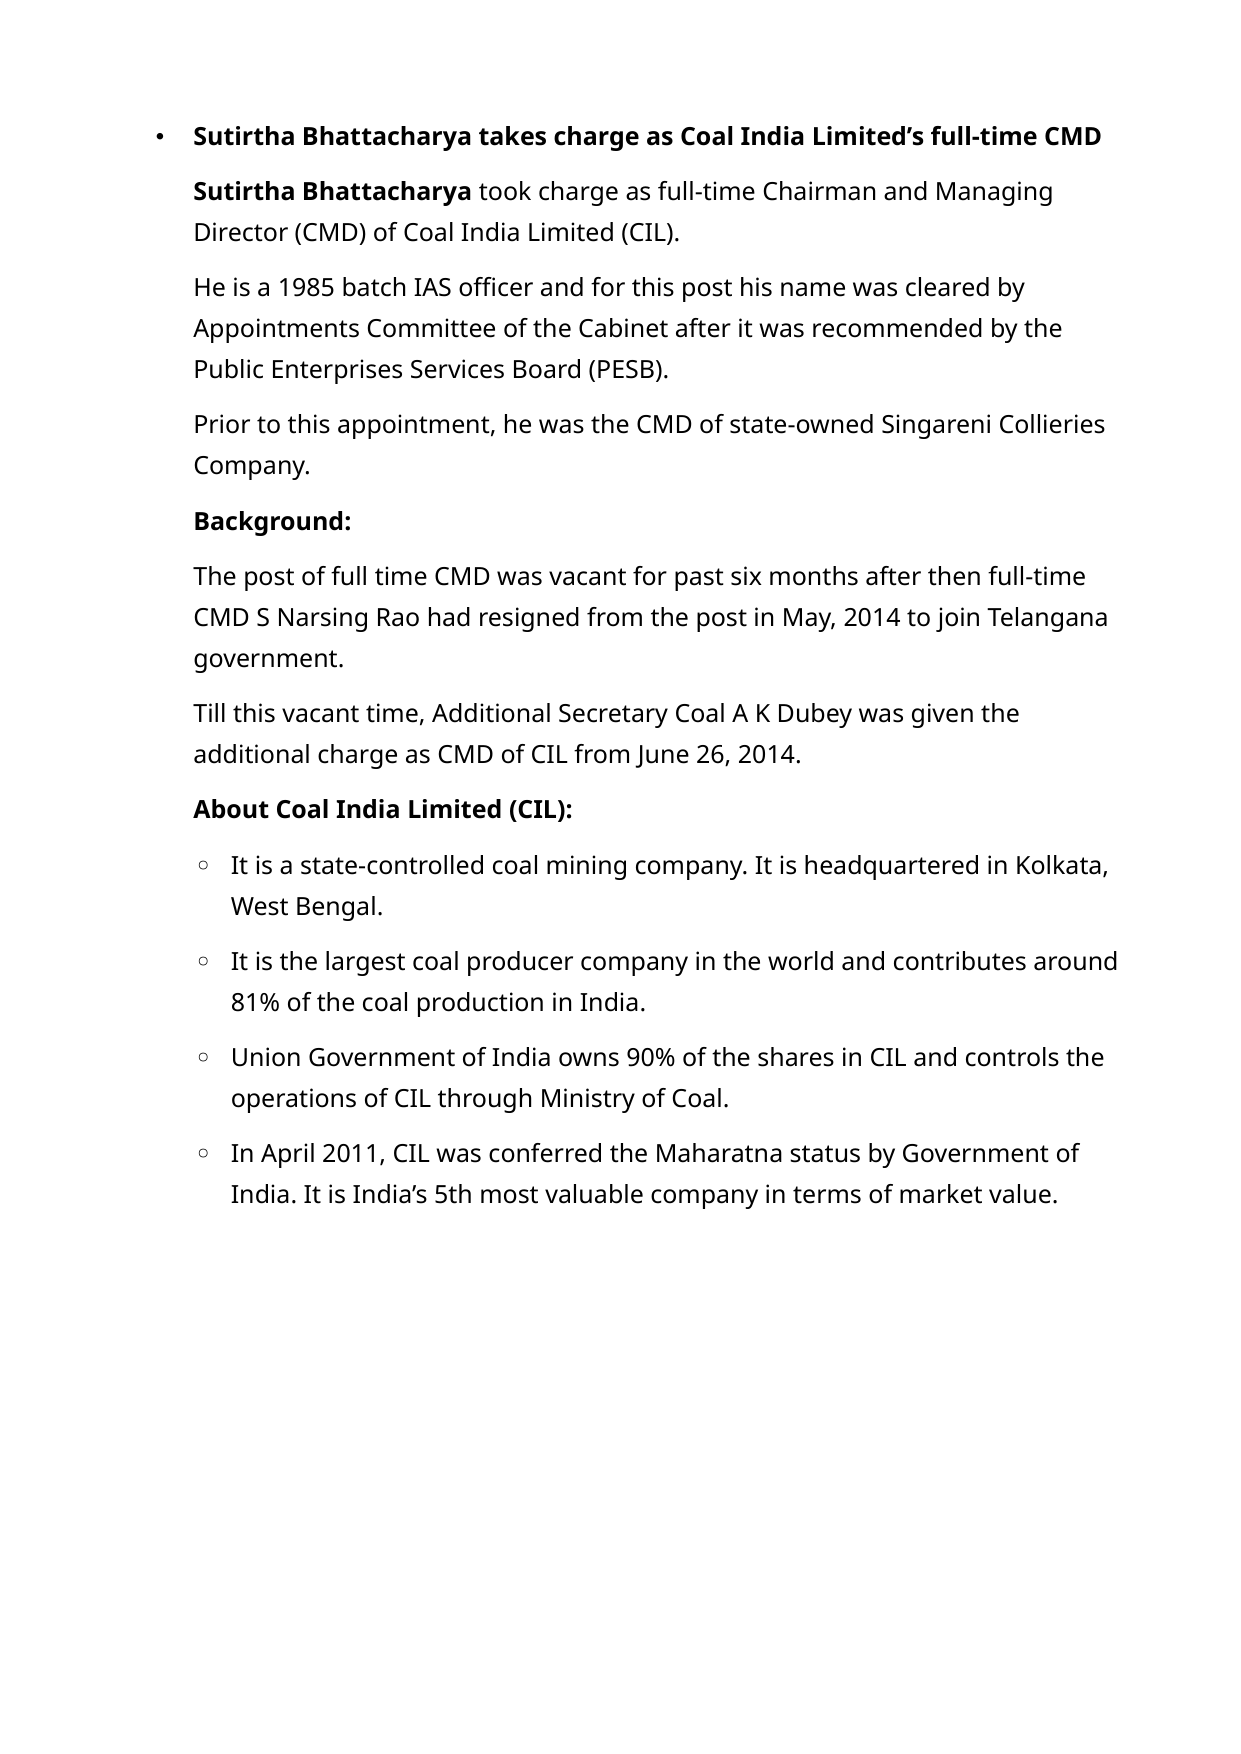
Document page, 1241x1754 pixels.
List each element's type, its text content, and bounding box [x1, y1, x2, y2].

list Sutirtha Bhattacharya takes charge as Coal India Limited’s full-time CMD [156, 118, 1122, 152]
list He is a 1985 batch IAS officer and for this post his name was cleared by Appointments Committee of the Cabinet after it was recommended by the Public Enterprises Services Board (PESB). [156, 270, 1122, 386]
list Background: [156, 503, 1122, 537]
list Till this vacant time, Additional Secretary Coal A K Dubey was given the additional charge as CMD of CIL from June 26, 2014. [156, 696, 1122, 771]
list It is the largest coal producer company in the world and contributes around 81% of the coal production in India. [193, 943, 1122, 1018]
list It is a state-controlled coal mining company. It is headquartered in Kolkata, West Bengal. [193, 847, 1122, 922]
list In April 2011, CIL was conferred the Maharatna status by Government of India. It is India’s 5th most valuable company in terms of market value. [193, 1136, 1122, 1211]
list Prior to this appointment, he was the CMD of state-owned Singareni Collieries Company. [156, 407, 1122, 482]
list The post of full time CMD was vacant for past six months after then full-time CMD S Narsing Rao had resigned from the post in May, 2014 to join Telangana government. [156, 558, 1122, 674]
list Union Government of India owns 90% of the shares in CIL and controls the operations of CIL through Ministry of Coal. [193, 1040, 1122, 1115]
list About Coal India Limited (CIL): [156, 792, 1122, 826]
list Sutirtha Bhattacharya took charge as full-time Chairman and Managing Director (CMD) of Coal India Limited (CIL). [156, 173, 1122, 248]
